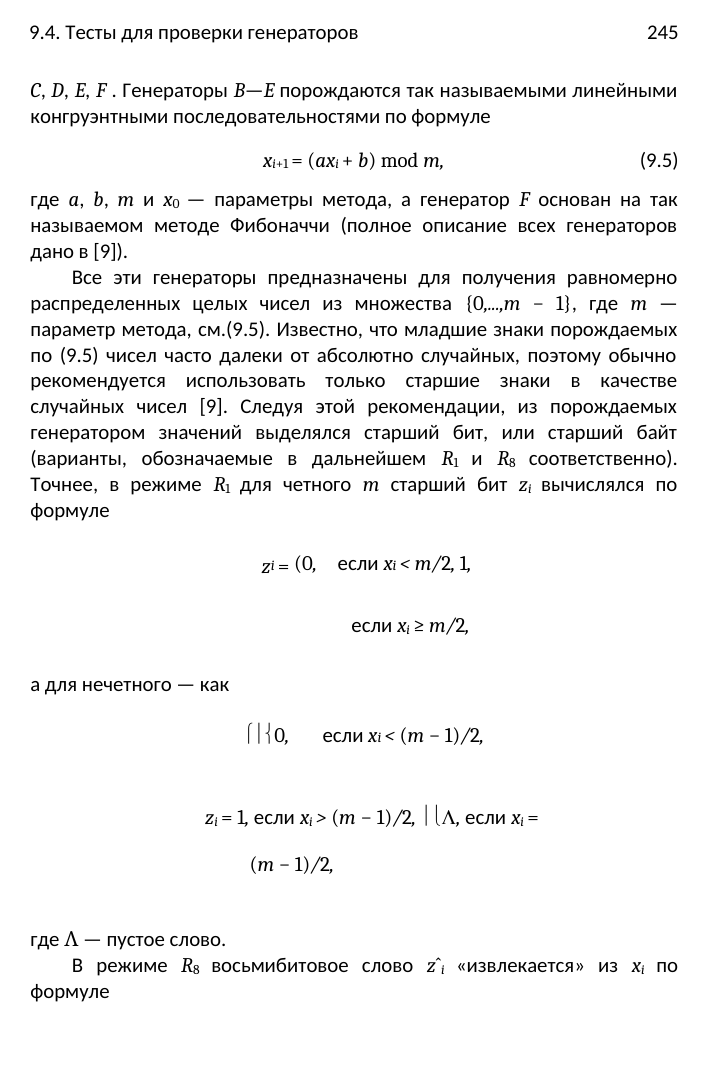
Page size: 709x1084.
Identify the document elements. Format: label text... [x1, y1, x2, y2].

text C, D, E, F . Генераторы B—E порождаются так называемыми линейными конгруэнтными последовательностями по формуле [30, 78, 678, 129]
text где a, b, m и x0 — параметры метода, а генератор F основан на так называемом методе Фибоначчи (полное описание всех генераторов дано в [9]). [30, 186, 678, 263]
text zi = (0, если xi < m/2, 1, если xi ≥ m/2, [218, 542, 471, 637]
text xi+1 = (axi + b) mod m, (9.5) [29, 145, 678, 173]
text zi = 1, если xi > (m − 1)/2, Λ, если xi = (m − 1)/2, [205, 804, 539, 877]
text где Λ — пустое слово. [30, 926, 678, 952]
text Все эти генераторы предназначены для получения равномерно распределенных целых чисел из множества {0,...,m − 1}, где m — параметр метода, см.(9.5). Известно, что младшие знаки порождаемых по (9.5) чисел часто далеки от абсолютно случайных, поэтому обычно рекомендуется использовать только старшие знаки в качестве случайных чисел [9]. Следуя этой рекомендации, из порождаемых генератором значений выделялся старший бит, или старший байт (варианты, обозначаемые в дальнейшем R1 и R8 соответственно). Точнее, в режиме R1 для четного m старший бит zi вычислялся по формуле [30, 264, 678, 522]
text В режиме R8 восьмибитовое слово zˆi «извлекается» из xi по формуле [30, 952, 678, 1004]
text а для нечетного — как [30, 671, 678, 696]
text 0, если xi < (m − 1)/2, [29, 720, 678, 748]
